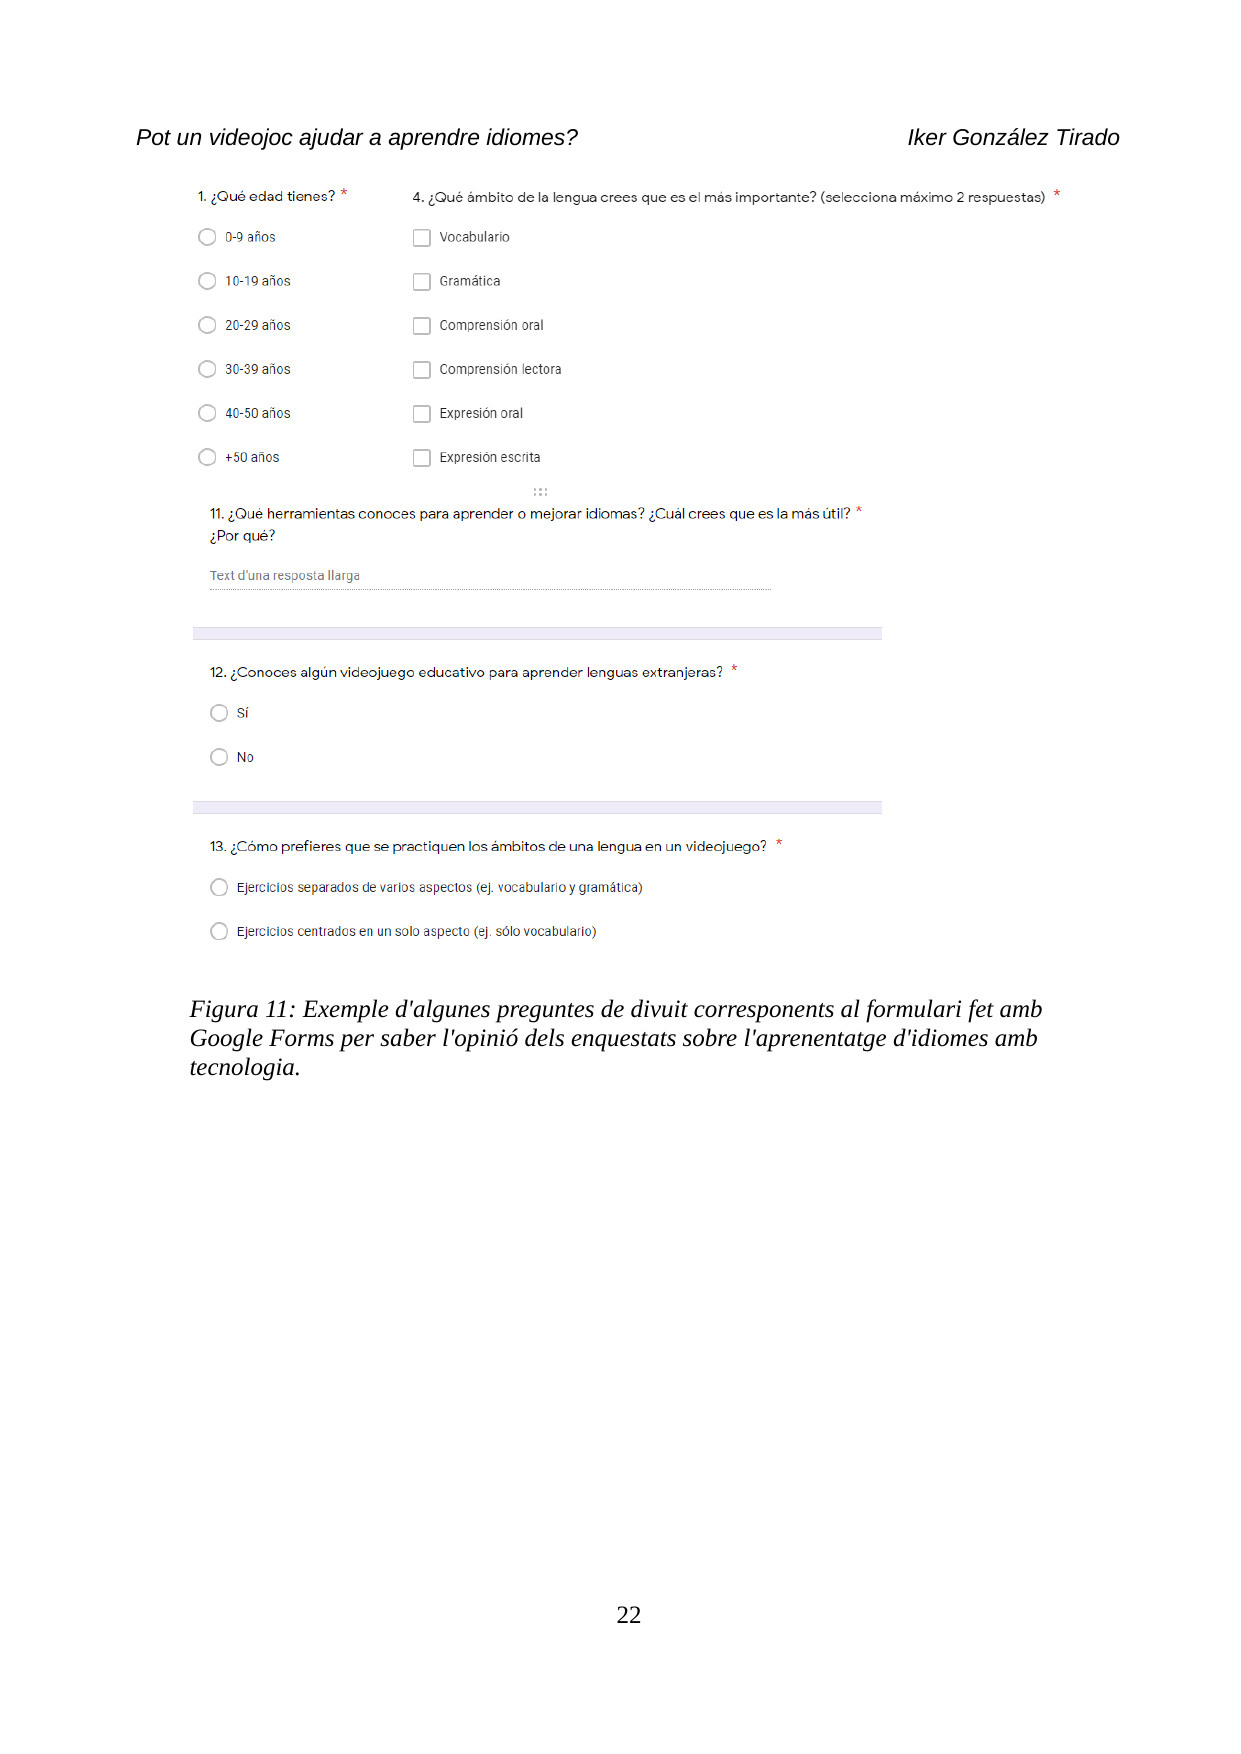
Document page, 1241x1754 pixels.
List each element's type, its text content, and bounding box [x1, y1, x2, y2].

picture [183, 175, 1074, 995]
text Figura 11: Exemple d'algunes preguntes de divuit corresponents al formulari fet amb Google Forms per saber l'opinió dels enquestats sobre l'aprenentatge d'idiomes amb tecnologia. [189, 995, 1069, 1081]
